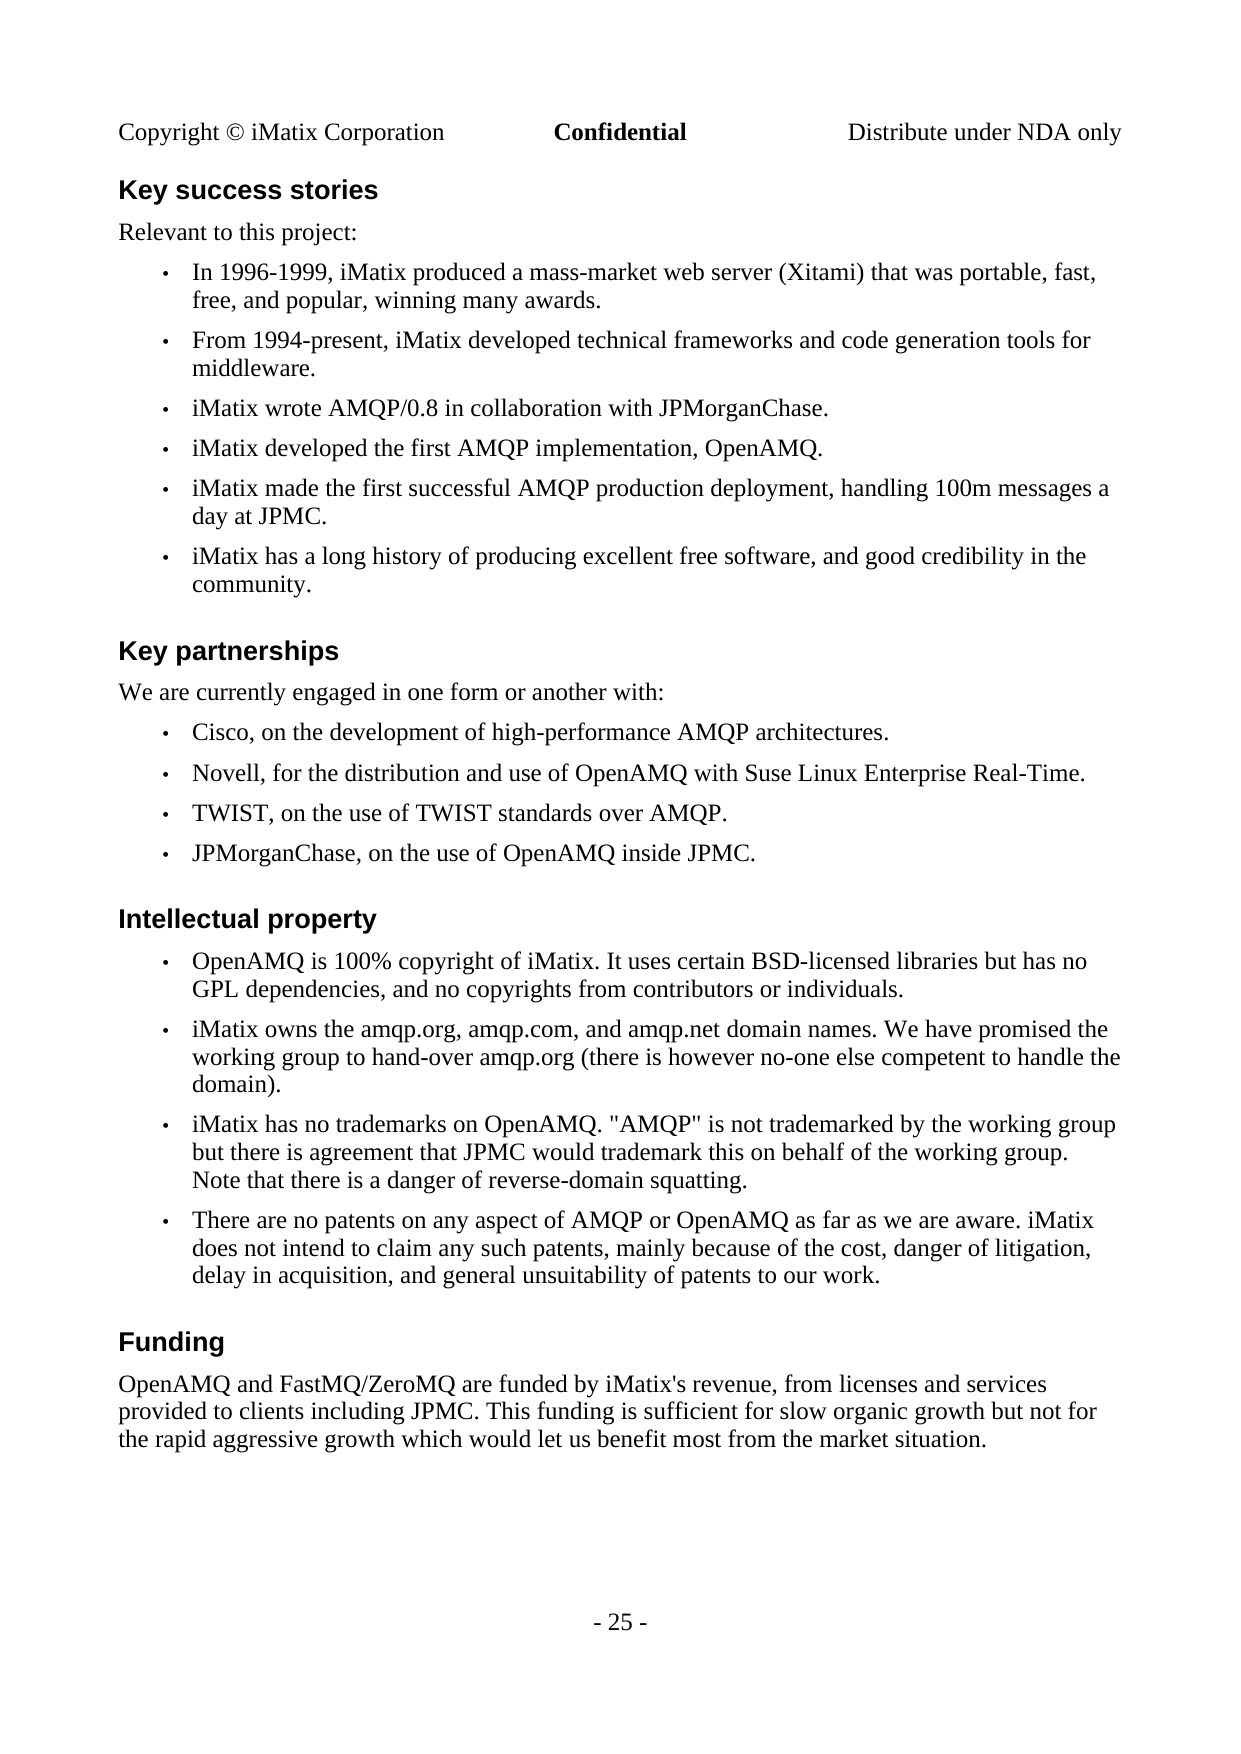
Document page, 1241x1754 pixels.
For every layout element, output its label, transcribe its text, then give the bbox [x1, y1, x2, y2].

list Cisco, on the development of high-performance AMQP architectures. [162, 718, 1122, 746]
subtitle Key success stories [118, 175, 1122, 206]
text OpenAMQ and FastMQ/ZeroMQ are funded by iMatix's revenue, from licenses and services provided to clients including JPMC. This funding is sufficient for slow organic growth but not for the rapid aggressive growth which would let us benefit most from the market situation. [118, 1370, 1122, 1453]
list In 1996-1999, iMatix produced a mass-market web server (Xitami) that was portable, fast, free, and popular, winning many awards. [162, 258, 1122, 314]
subtitle Intellectual property [118, 904, 1122, 934]
list iMatix owns the amqp.org, amqp.com, and amqp.net domain names. We have promised the working group to hand-over amqp.org (there is however no-one else competent to handle the domain). [162, 1015, 1122, 1098]
list JPMorganChase, on the use of OpenAMQ inside JPMC. [162, 839, 1122, 867]
list From 1994-present, iMatix developed technical frameworks and code generation tools for middleware. [162, 326, 1122, 382]
subtitle Funding [118, 1327, 1122, 1357]
list iMatix has a long history of producing excellent free software, and good credibility in the community. [162, 542, 1122, 598]
list iMatix has no trademarks on OpenAMQ. "AMQP" is not trademarked by the working group but there is agreement that JPMC would trademark this on behalf of the working group. Note that there is a danger of reverse-domain squatting. [162, 1111, 1122, 1194]
list There are no patents on any aspect of AMQP or OpenAMQ as far as we are aware. iMatix does not intend to claim any such patents, mainly because of the cost, danger of litigation, delay in acquisition, and general unsuitability of patents to our work. [162, 1206, 1122, 1289]
text Relevant to this project: [118, 218, 1122, 246]
list Novell, for the distribution and use of OpenAMQ with Suse Linux Enterprise Real-Time. [162, 759, 1122, 786]
text We are currently engaged in one form or another with: [118, 678, 1122, 706]
list OpenAMQ is 100% copyright of iMatix. It uses certain BSD-licensed libraries but has no GPL dependencies, and no copyrights from contributors or individuals. [162, 947, 1122, 1002]
subtitle Key partnerships [118, 635, 1122, 666]
list TWIST, on the use of TWIST standards over AMQP. [162, 799, 1122, 827]
list iMatix made the first successful AMQP production deployment, handling 100m messages a day at JPMC. [162, 474, 1122, 530]
list iMatix wrote AMQP/0.8 in collaboration with JPMorganChase. [162, 394, 1122, 422]
list iMatix developed the first AMQP implementation, OpenAMQ. [162, 434, 1122, 462]
